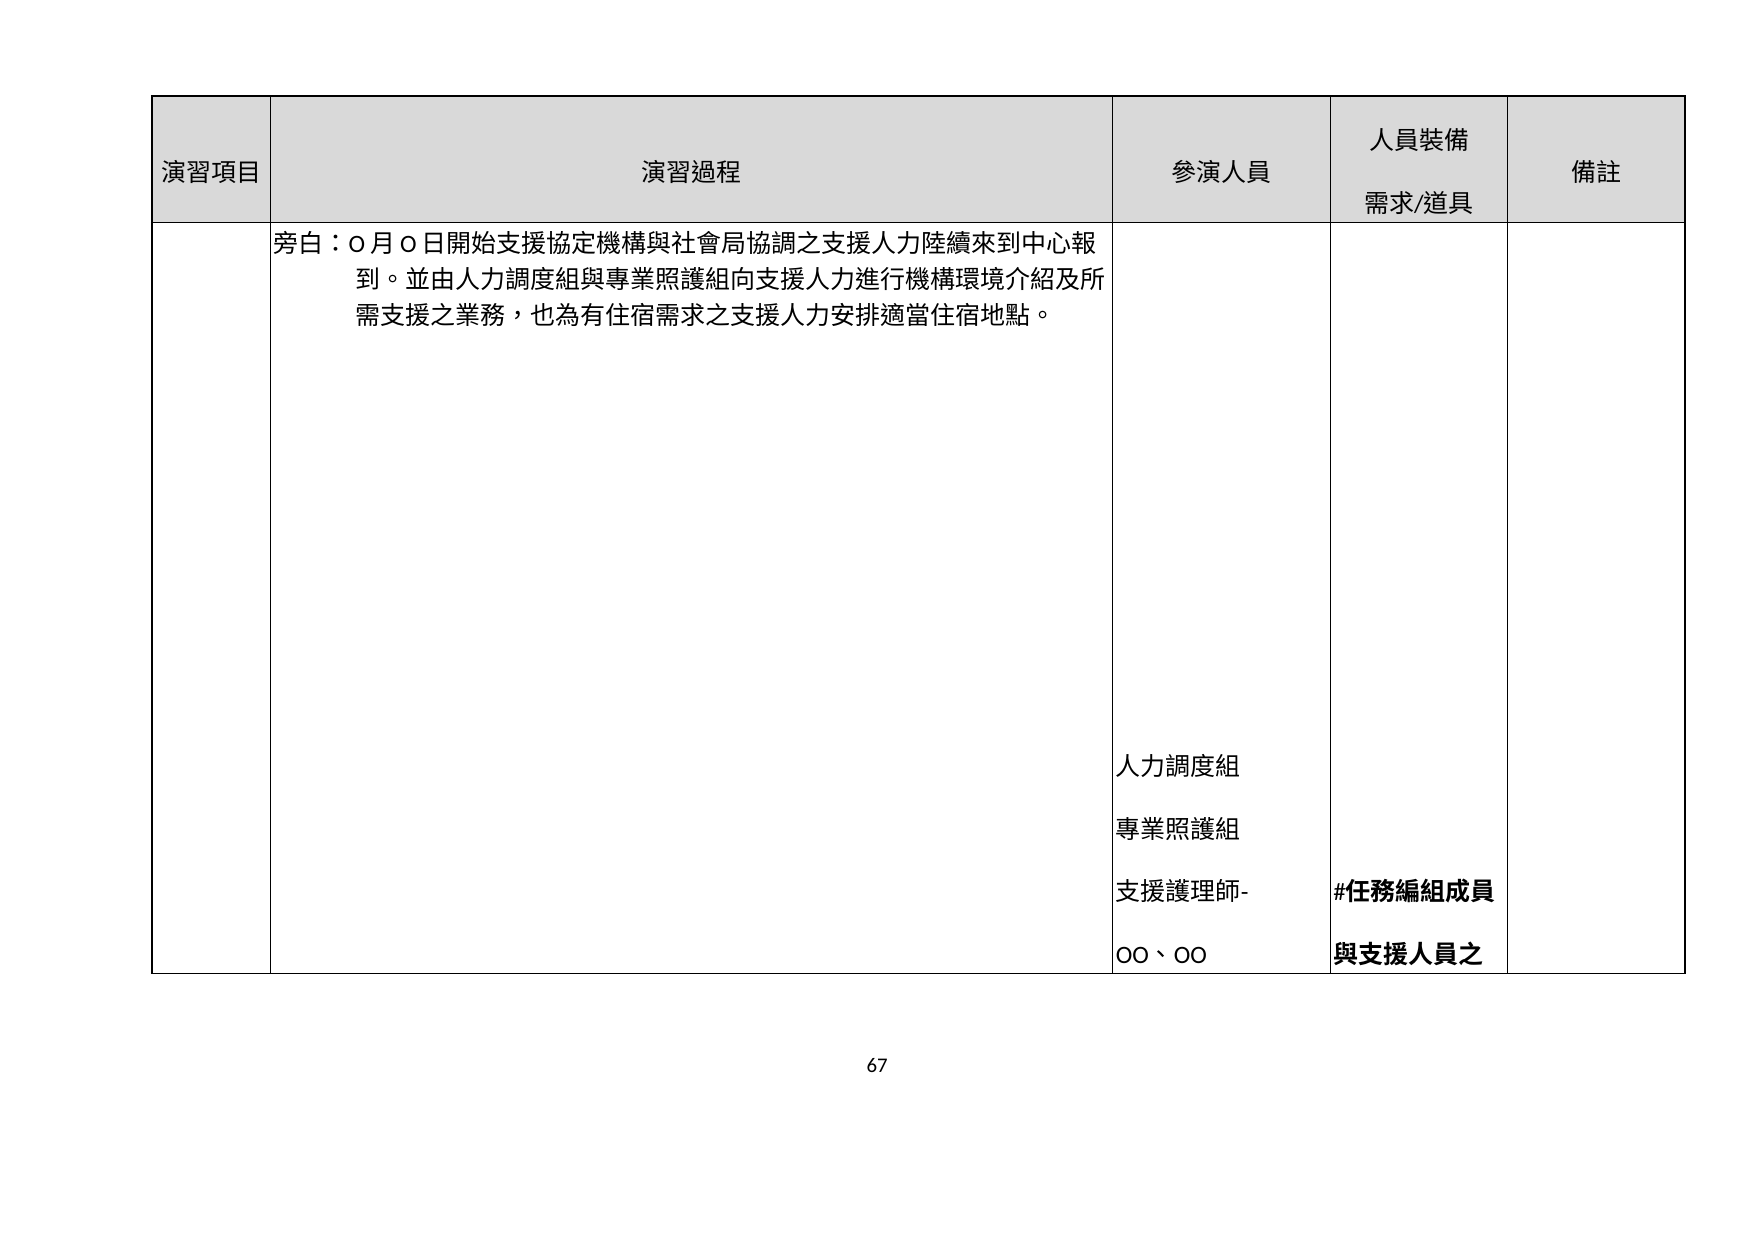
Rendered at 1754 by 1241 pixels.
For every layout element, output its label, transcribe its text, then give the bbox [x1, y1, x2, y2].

table_cell [153, 223, 270, 973]
table_header 備註 [1508, 97, 1684, 222]
table_cell [1508, 223, 1684, 973]
table_header 參演人員 [1113, 97, 1330, 222]
table_header 演習過程 [271, 97, 1112, 222]
table_cell 旁白：O月O日開始支援協定機構與社會局協調之支援人力陸續來到中心報到。並由人力調度組與專業照護組向支援人力進行機構環境介紹及所需支援之業務，也為有住宿需求之支援人力安排適當住宿地點。 [271, 223, 1112, 973]
table_cell #任務編組成員與支援人員之 [1331, 223, 1507, 973]
table_header 演習項目 [153, 97, 270, 222]
table_header 人員裝備 需求/道具 [1331, 97, 1507, 222]
table_cell 人力調度組 專業照護組 支援護理師-OO、OO [1113, 223, 1330, 973]
